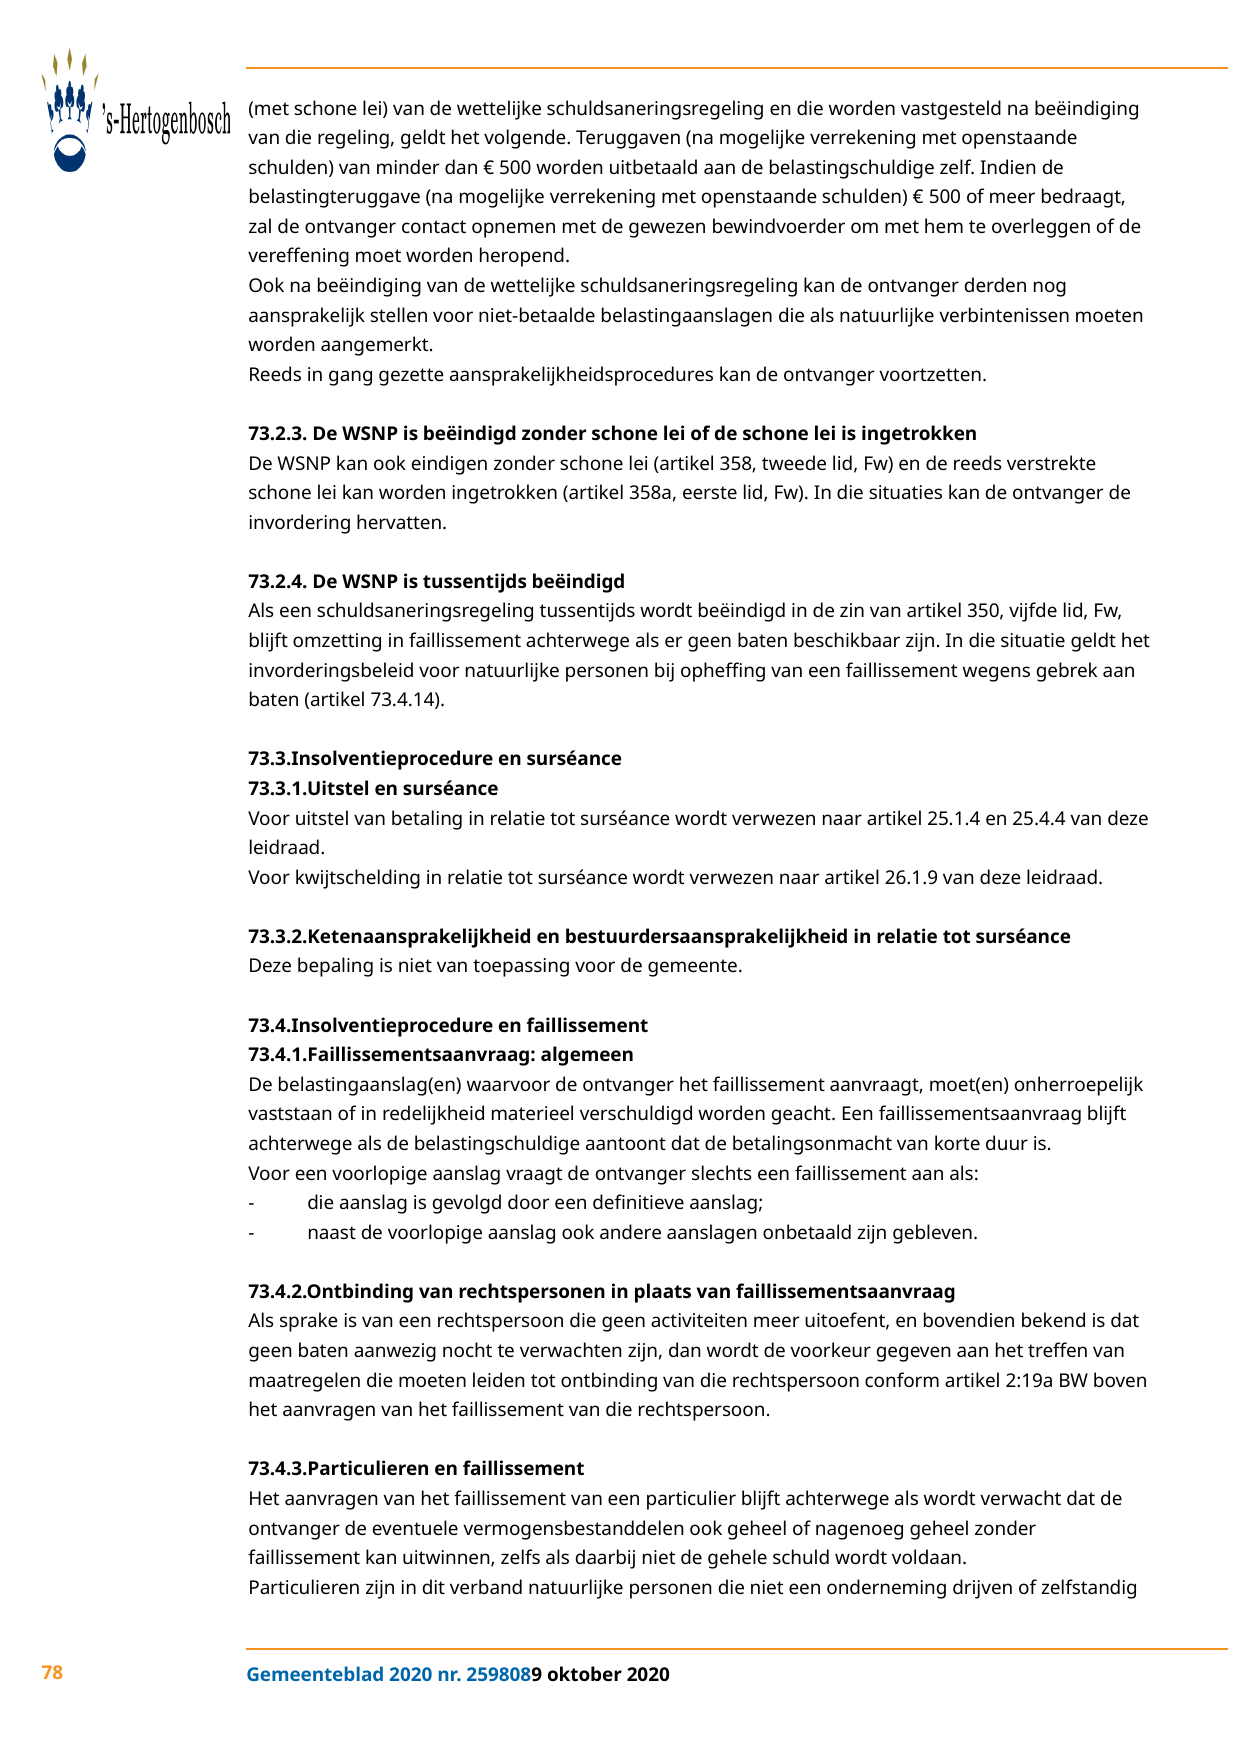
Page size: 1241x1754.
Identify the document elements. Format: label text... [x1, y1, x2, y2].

list naast de voorlopige aanslag ook andere aanslagen onbetaald zijn gebleven. [248, 1219, 1152, 1245]
text Voor uitstel van betaling in relatie tot surséance wordt verwezen naar artikel 25.1.4 en 25.4.4 van deze leidraad. [248, 805, 1152, 860]
text Voor een voorlopige aanslag vraagt de ontvanger slechts een faillissement aan als: [248, 1160, 1152, 1186]
text Als sprake is van een rechtspersoon die geen activiteiten meer uitoefent, en bovendien bekend is dat geen baten aanwezig nocht te verwachten zijn, dan wordt de voorkeur gegeven aan het treffen van maatregelen die moeten leiden tot ontbinding van die rechtspersoon conform artikel 2:19a BW boven het aanvragen van het faillissement van die rechtspersoon. [248, 1308, 1152, 1422]
picture [41, 47, 231, 172]
text De WSNP kan ook eindigen zonder schone lei (artikel 358, tweede lid, Fw) en de reeds verstrekte schone lei kan worden ingetrokken (artikel 358a, eerste lid, Fw). In die situaties kan de ontvanger de invordering hervatten. [248, 450, 1152, 535]
text 73.4.2.Ontbinding van rechtspersonen in plaats van faillissementsaanvraag [248, 1278, 1152, 1304]
text 73.4.1.Faillissementsaanvraag: algemeen [248, 1041, 1152, 1067]
text Deze bepaling is niet van toepassing voor de gemeente. [248, 953, 1152, 978]
text 73.2.3. De WSNP is beëindigd zonder schone lei of de schone lei is ingetrokken [248, 420, 1152, 446]
text 73.4.Insolventieprocedure en faillissement [248, 1012, 1152, 1038]
text De belastingaanslag(en) waarvoor de ontvanger het faillissement aanvraagt, moet(en) onherroepelijk vaststaan of in redelijkheid materieel verschuldigd worden geacht. Een faillissementsaanvraag blijft achterwege als de belastingschuldige aantoont dat de betalingsonmacht van korte duur is. [248, 1071, 1152, 1156]
text 73.3.2.Ketenaansprakelijkheid en bestuurdersaansprakelijkheid in relatie tot surséance [248, 923, 1152, 949]
text 73.4.3.Particulieren en faillissement [248, 1456, 1152, 1481]
text 73.2.4. De WSNP is tussentijds beëindigd [248, 568, 1152, 594]
text Particulieren zijn in dit verband natuurlijke personen die niet een onderneming drijven of zelfstandig [248, 1574, 1152, 1600]
list die aanslag is gevolgd door een definitieve aanslag; [248, 1189, 1152, 1215]
text Als een schuldsaneringsregeling tussentijds wordt beëindigd in de zin van artikel 350, vijfde lid, Fw, blijft omzetting in faillissement achterwege als er geen baten beschikbaar zijn. In die situatie geldt het invorderingsbeleid voor natuurlijke personen bij opheffing van een faillissement wegens gebrek aan baten (artikel 73.4.14). [248, 598, 1152, 712]
text Het aanvragen van het faillissement van een particulier blijft achterwege als wordt verwacht dat de ontvanger de eventuele vermogensbestanddelen ook geheel of nagenoeg geheel zonder faillissement kan uitwinnen, zelfs als daarbij niet de gehele schuld wordt voldaan. [248, 1485, 1152, 1570]
text Ook na beëindiging van de wettelijke schuldsaneringsregeling kan de ontvanger derden nog aansprakelijk stellen voor niet-betaalde belastingaanslagen die als natuurlijke verbintenissen moeten worden aangemerkt. [248, 272, 1152, 357]
text Voor kwijtschelding in relatie tot surséance wordt verwezen naar artikel 26.1.9 van deze leidraad. [248, 864, 1152, 890]
text 73.3.1.Uitstel en surséance [248, 775, 1152, 801]
text (met schone lei) van de wettelijke schuldsaneringsregeling en die worden vastgesteld na beëindiging van die regeling, geldt het volgende. Teruggaven (na mogelijke verrekening met openstaande schulden) van minder dan € 500 worden uitbetaald aan de belastingschuldige zelf. Indien de belastingteruggave (na mogelijke verrekening met openstaande schulden) € 500 of meer bedraagt, zal de ontvanger contact opnemen met de gewezen bewindvoerder om met hem te overleggen of de vereffening moet worden heropend. [248, 95, 1152, 268]
text Reeds in gang gezette aansprakelijkheidsprocedures kan de ontvanger voortzetten. [248, 361, 1152, 387]
text 73.3.Insolventieprocedure en surséance [248, 746, 1152, 771]
